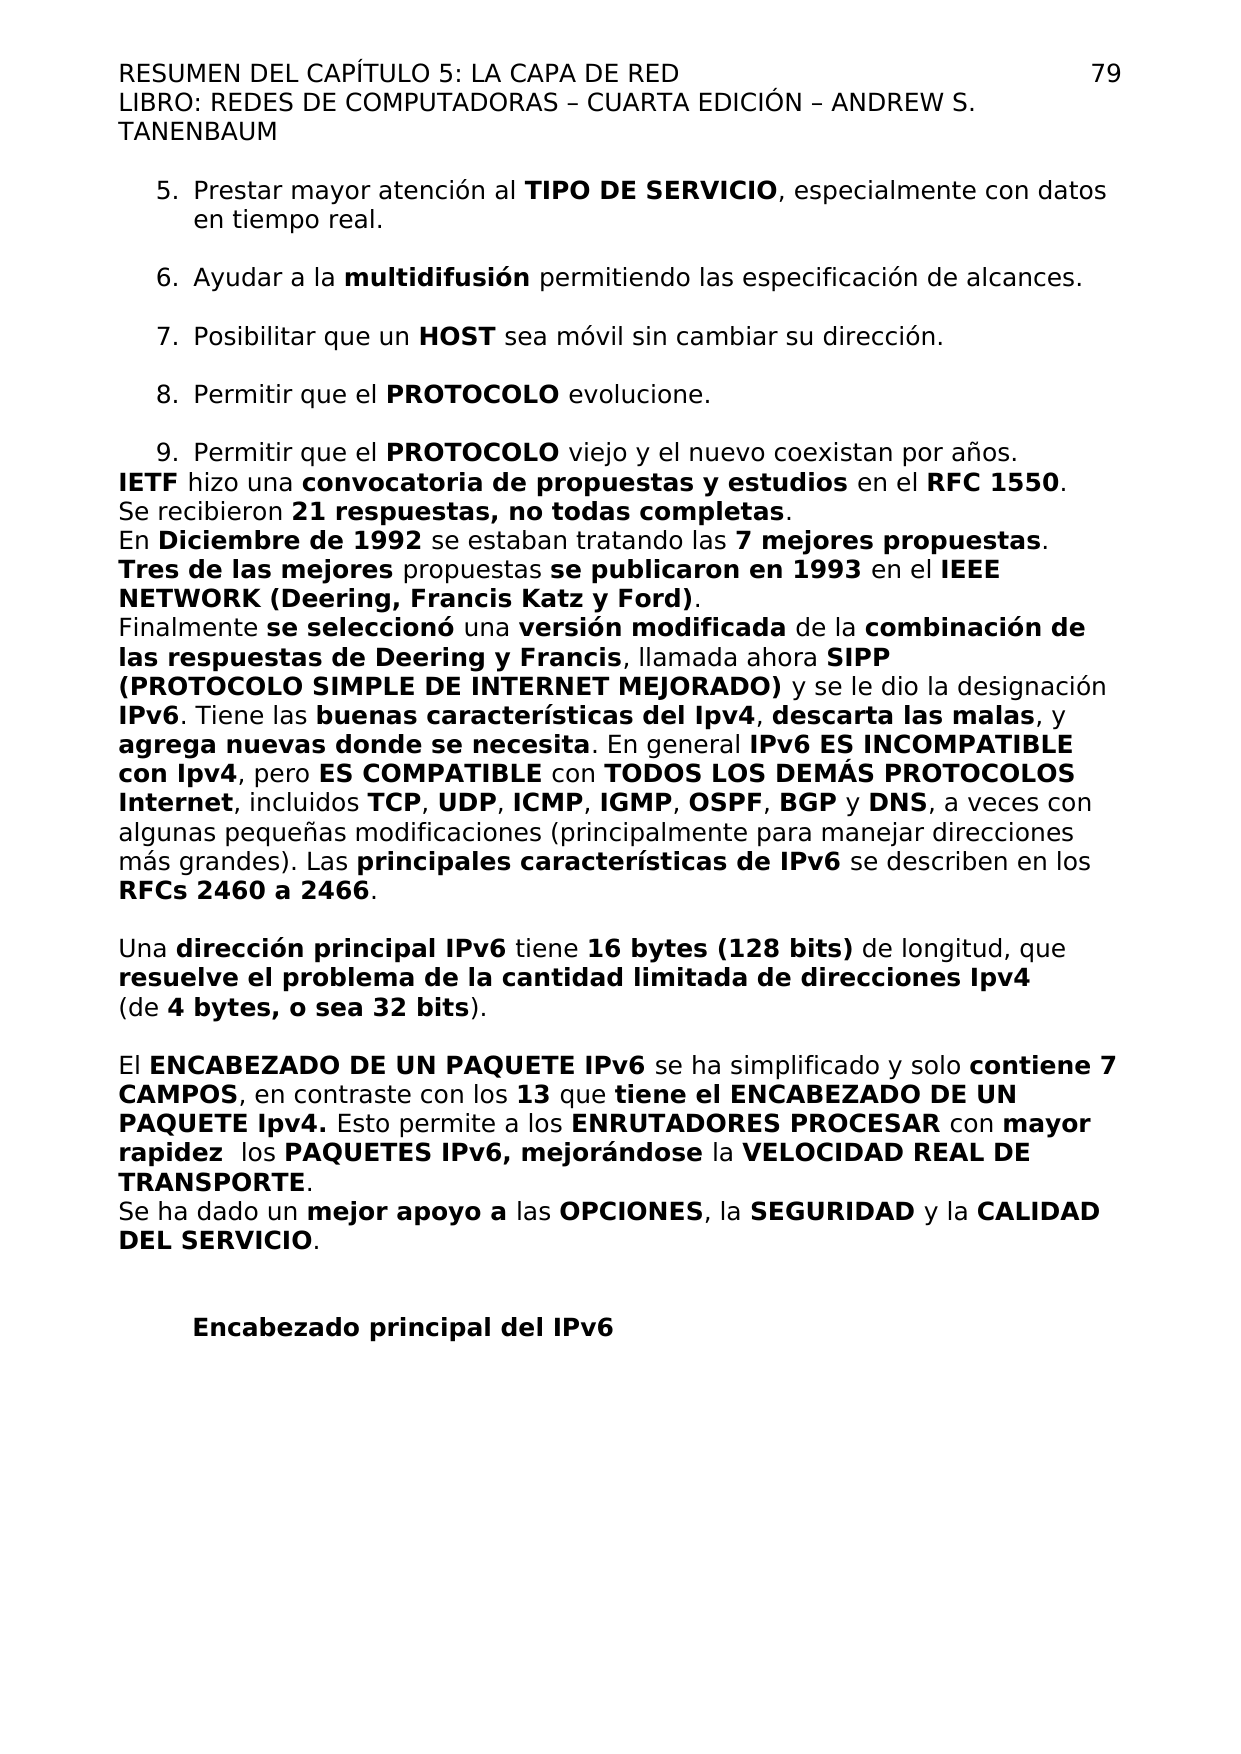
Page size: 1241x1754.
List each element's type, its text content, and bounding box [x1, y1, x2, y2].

list Posibilitar que un HOST sea móvil sin cambiar su dirección. [156, 322, 1122, 351]
text (PROTOCOLO SIMPLE DE INTERNET MEJORADO) y se le dio la designación IPv6. Tiene las buenas características del Ipv4, descarta las malas, y agrega nuevas donde se necesita. En general IPv6 ES INCOMPATIBLE con Ipv4, pero ES COMPATIBLE con TODOS LOS DEMÁS PROTOCOLOS Internet, incluidos TCP, UDP, ICMP, IGMP, OSPF, BGP y DNS, a veces con algunas pequeñas modificaciones (principalmente para manejar direcciones más grandes). Las principales características de IPv6 se describen en los RFCs 2460 a 2466. [118, 672, 1122, 905]
text En Diciembre de 1992 se estaban tratando las 7 mejores propuestas. [118, 526, 1122, 555]
list Permitir que el PROTOCOLO evolucione. [156, 380, 1122, 409]
text Se recibieron 21 respuestas, no todas completas. [118, 497, 1122, 526]
list Permitir que el PROTOCOLO viejo y el nuevo coexistan por años. [156, 438, 1122, 468]
list Ayudar a la multidifusión permitiendo las especificación de alcances. [156, 263, 1122, 293]
text Tres de las mejores propuestas se publicaron en 1993 en el IEEE NETWORK (Deering, Francis Katz y Ford). [118, 555, 1122, 613]
text Encabezado principal del IPv6 [118, 1313, 1122, 1343]
text Se ha dado un mejor apoyo a las OPCIONES, la SEGURIDAD y la CALIDAD DEL SERVICIO. [118, 1197, 1122, 1255]
text Una dirección principal IPv6 tiene 16 bytes (128 bits) de longitud, que resuelve el problema de la cantidad limitada de direcciones Ipv4 (de 4 bytes, o sea 32 bits). [118, 934, 1122, 1022]
list Prestar mayor atención al TIPO DE SERVICIO, especialmente con datos en tiempo real. [156, 176, 1122, 234]
text El ENCABEZADO DE UN PAQUETE IPv6 se ha simplificado y solo contiene 7 CAMPOS, en contraste con los 13 que tiene el ENCABEZADO DE UN PAQUETE Ipv4. Esto permite a los ENRUTADORES PROCESAR con mayor rapidez los PAQUETES IPv6, mejorándose la VELOCIDAD REAL DE TRANSPORTE. [118, 1051, 1122, 1197]
text IETF hizo una convocatoria de propuestas y estudios en el RFC 1550. [118, 468, 1122, 497]
text Finalmente se seleccionó una versión modificada de la combinación de las respuestas de Deering y Francis, llamada ahora SIPP [118, 613, 1122, 672]
